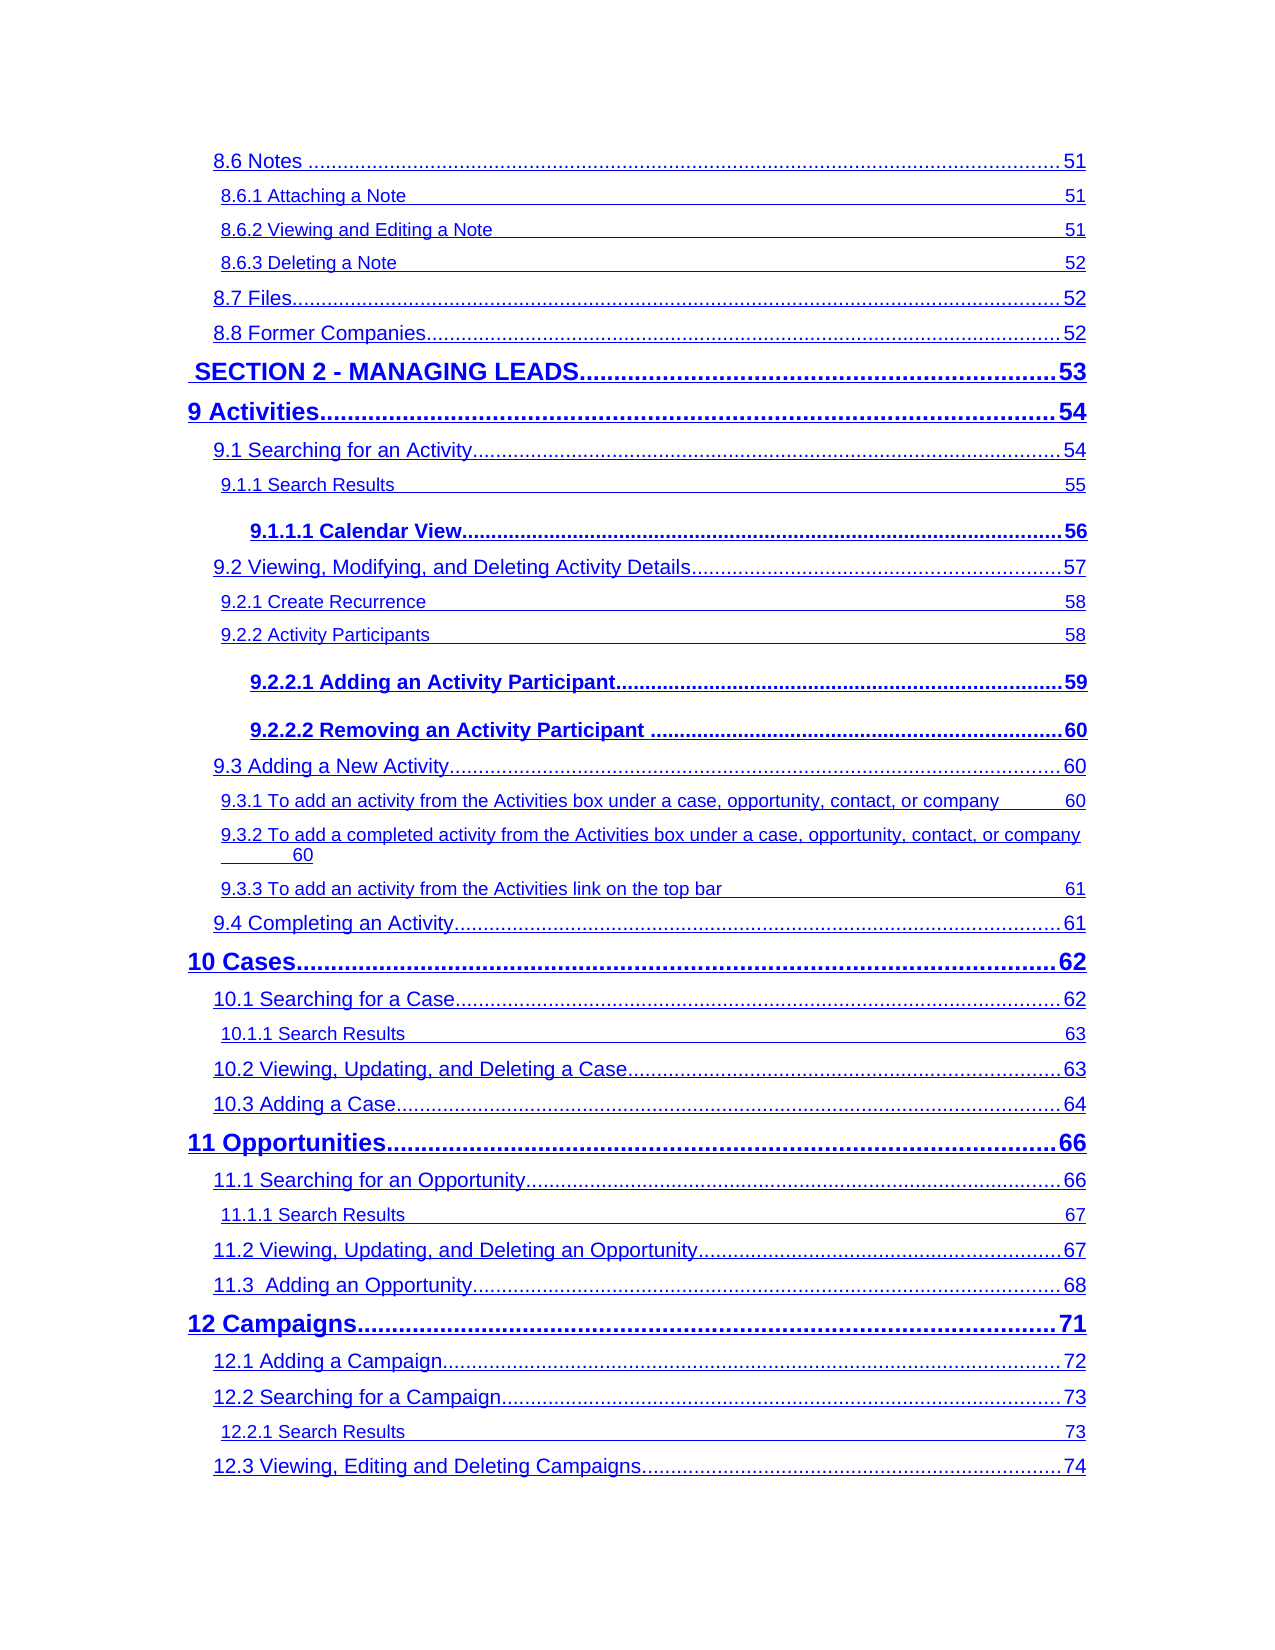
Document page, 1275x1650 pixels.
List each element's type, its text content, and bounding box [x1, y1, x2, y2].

text 12.2 Searching for a Campaign 73 [213, 1386, 1087, 1409]
text 9.1 Searching for an Activity 54 [213, 438, 1087, 462]
text 12 Campaigns 71 [187, 1309, 1087, 1334]
text 12.2.1 Search Results 73 [221, 1421, 1087, 1442]
text 9.2 Viewing, Modifying, and Deleting Activity Details 57 [213, 556, 1087, 579]
text 8.7 Files 52 [213, 286, 1087, 309]
text 9.3.1 To add an activity from the Activities box under a case, opportunity, contact, or company 60 [221, 791, 1087, 811]
text 10 Cases 62 [187, 947, 1087, 972]
text 12.3 Viewing, Editing and Deleting Campaigns 74 [213, 1455, 1087, 1478]
text 8.6.3 Deleting a Note 52 [221, 253, 1087, 273]
text 9.4 Completing an Activity 61 [213, 912, 1087, 935]
text 9.2.2.2 Removing an Activity Participant 60 [250, 719, 1087, 739]
text 9.1.1.1 Calendar View 56 [250, 520, 1087, 540]
text 11.1.1 Search Results 67 [221, 1205, 1087, 1226]
text 9.2.1 Create Recurrence 58 [221, 591, 1087, 612]
text 9.1.1 Search Results 55 [221, 474, 1087, 495]
text 10.2 Viewing, Updating, and Deleting a Case 63 [213, 1057, 1087, 1080]
text 10.1 Searching for a Case 62 [213, 988, 1087, 1011]
text 8.6 Notes 51 [213, 150, 1087, 173]
text 9.2.2.1 Adding an Activity Participant 59 [250, 671, 1087, 691]
text 9.2.2 Activity Participants 58 [221, 625, 1087, 646]
text 11 Opportunities 66 [187, 1128, 1087, 1153]
text SECTION 2 - MANAGING LEADS 53 [187, 357, 1087, 382]
text 11.3 Adding an Opportunity 68 [213, 1274, 1087, 1297]
text 12.1 Adding a Campaign 72 [213, 1350, 1087, 1373]
text 9 Activities 54 [187, 398, 1087, 422]
text 10.1.1 Search Results 63 [221, 1024, 1087, 1044]
text 11.1 Searching for an Opportunity 66 [213, 1169, 1087, 1192]
text 11.2 Viewing, Updating, and Deleting an Opportunity 67 [213, 1238, 1087, 1261]
text 10.3 Adding a Case 64 [213, 1093, 1087, 1116]
text 9.3 Adding a New Activity 60 [213, 755, 1087, 778]
text 8.6.1 Attaching a Note 51 [221, 186, 1087, 207]
text 8.8 Former Companies 52 [213, 322, 1087, 345]
text 8.6.2 Viewing and Editing a Note 51 [221, 219, 1087, 240]
text 9.3.3 To add an activity from the Activities link on the top bar 61 [221, 878, 1087, 899]
text 9.3.2 To add a completed activity from the Activities box under a case, opportunity, contact, or company 60 [221, 824, 1087, 866]
